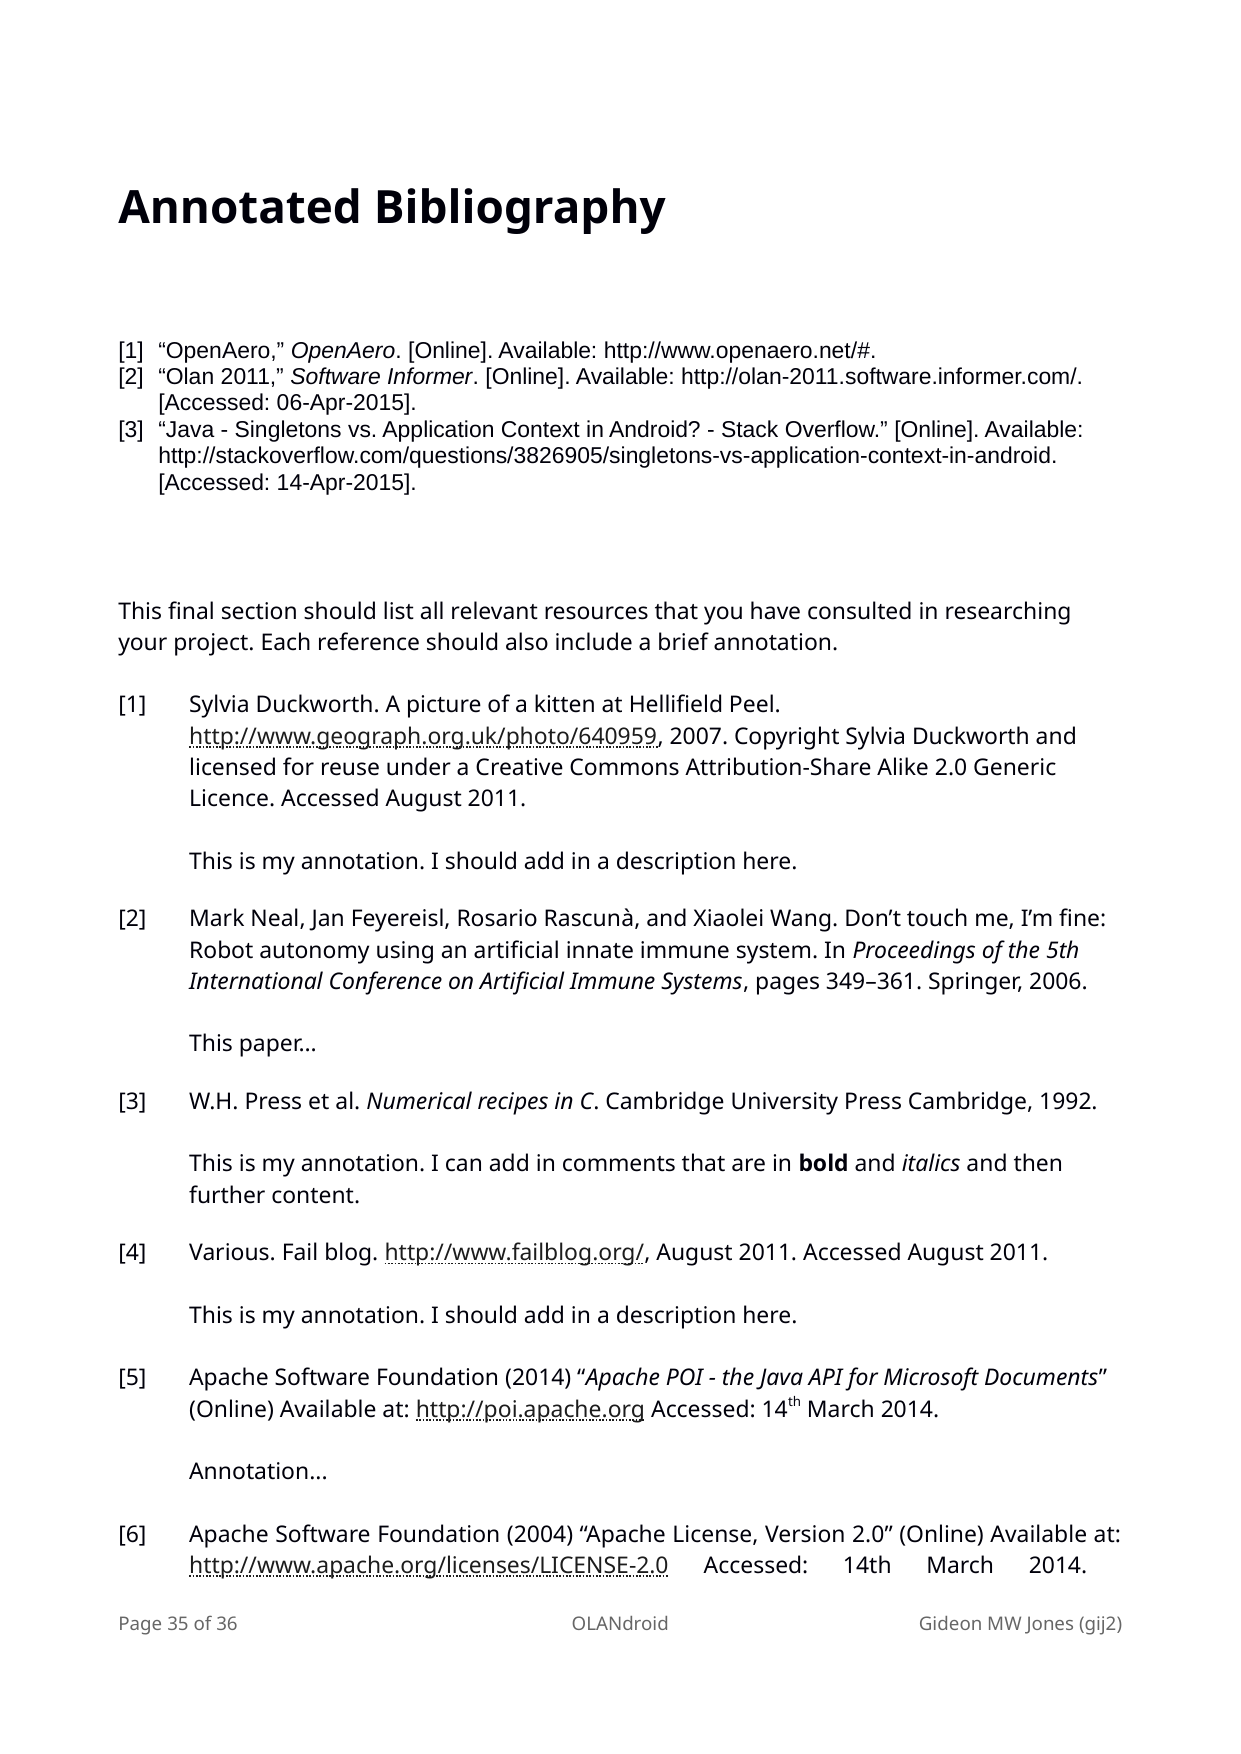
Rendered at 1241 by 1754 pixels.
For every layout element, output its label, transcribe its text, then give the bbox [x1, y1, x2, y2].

list Apache Software Foundation (2004) “Apache License, Version 2.0” (Online) Available at: http://www.apache.org/licenses/LICENSE-2.0 Accessed: 14th March 2014. [118, 1517, 1122, 1580]
list Apache Software Foundation (2014) “Apache POI - the Java API for Microsoft Documents” (Online) Available at: http://poi.apache.org Accessed: 14th March 2014. Annotation... [118, 1361, 1122, 1486]
text [3] “Java - Singletons vs. Application Context in Android? - Stack Overflow.” [Online]. Available: http://stackoverflow.com/questions/3826905/singletons-vs-application-context-in-android. [Accessed: 14-Apr-2015]. [118, 416, 1122, 495]
list Sylvia Duckworth. A picture of a kitten at Hellifield Peel. http://www.geograph.org.uk/photo/640959, 2007. Copyright Sylvia Duckworth and licensed for reuse under a Creative Commons Attribution-Share Alike 2.0 Generic Licence. Accessed August 2011. This is my annotation. I should add in a description here. [118, 688, 1122, 902]
text This final section should list all relevant resources that you have consulted in researching your project. Each reference should also include a brief annotation. [118, 595, 1122, 657]
text [2] “Olan 2011,” Software Informer. [Online]. Available: http://olan-2011.software.informer.com/. [Accessed: 06-Apr-2015]. [118, 363, 1122, 416]
text [1] “OpenAero,” OpenAero. [Online]. Available: http://www.openaero.net/#. [118, 337, 1122, 363]
list W.H. Press et al. Numerical recipes in C. Cambridge University Press Cambridge, 1992. This is my annotation. I can add in comments that are in bold and italics and then further content. [118, 1085, 1122, 1236]
list Mark Neal, Jan Feyereisl, Rosario Rascunà, and Xiaolei Wang. Don’t touch me, I’m fine: Robot autonomy using an artificial innate immune system. In Proceedings of the 5th International Conference on Artificial Immune Systems, pages 349–361. Springer, 2006. This paper… [118, 902, 1122, 1085]
list Various. Fail blog. http://www.failblog.org/, August 2011. Accessed August 2011. This is my annotation. I should add in a description here. [118, 1236, 1122, 1330]
subtitle Annotated Bibliography [118, 174, 1122, 237]
